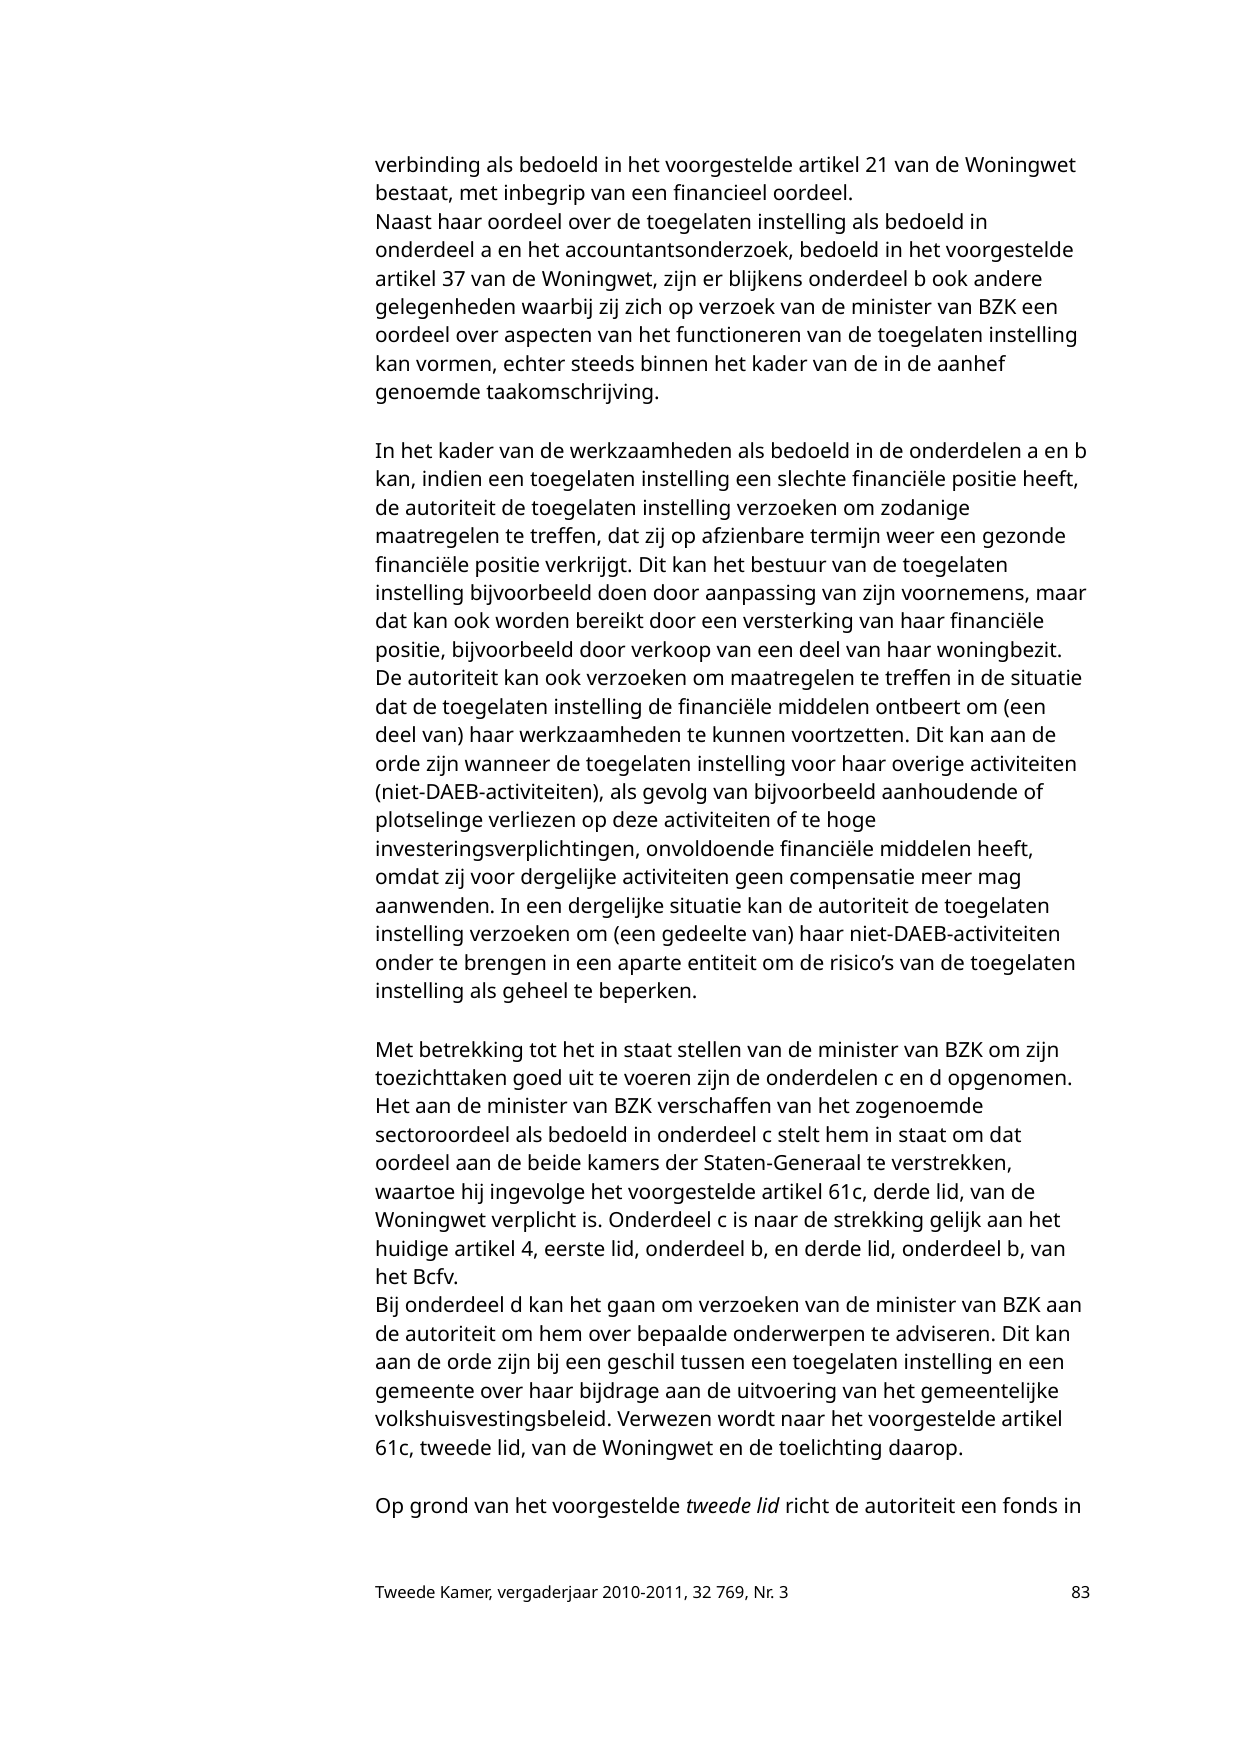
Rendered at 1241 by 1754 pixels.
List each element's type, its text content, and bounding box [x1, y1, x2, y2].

text Naast haar oordeel over de toegelaten instelling als bedoeld in onderdeel a en het accountantsonderzoek, bedoeld in het voorgestelde artikel 37 van de Woningwet, zijn er blijkens onderdeel b ook andere gelegenheden waarbij zij zich op verzoek van de minister van BZK een oordeel over aspecten van het functioneren van de toegelaten instelling kan vormen, echter steeds binnen het kader van de in de aanhef genoemde taakomschrijving. [375, 207, 1090, 406]
text In het kader van de werkzaamheden als bedoeld in de onderdelen a en b kan, indien een toegelaten instelling een slechte financiële positie heeft, de autoriteit de toegelaten instelling verzoeken om zodanige maatregelen te treffen, dat zij op afzienbare termijn weer een gezonde financiële positie verkrijgt. Dit kan het bestuur van de toegelaten instelling bijvoorbeeld doen door aanpassing van zijn voornemens, maar dat kan ook worden bereikt door een versterking van haar financiële positie, bijvoorbeeld door verkoop van een deel van haar woningbezit. De autoriteit kan ook verzoeken om maatregelen te treffen in de situatie dat de toegelaten instelling de financiële middelen ontbeert om (een deel van) haar werkzaamheden te kunnen voortzetten. Dit kan aan de orde zijn wanneer de toegelaten instelling voor haar overige activiteiten (niet-DAEB-activiteiten), als gevolg van bijvoorbeeld aanhoudende of plotselinge verliezen op deze activiteiten of te hoge investeringsverplichtingen, onvoldoende financiële middelen heeft, omdat zij voor dergelijke activiteiten geen compensatie meer mag aanwenden. In een dergelijke situatie kan de autoriteit de toegelaten instelling verzoeken om (een gedeelte van) haar niet-DAEB-activiteiten onder te brengen in een aparte entiteit om de risico’s van de toegelaten instelling als geheel te beperken. [375, 436, 1090, 1005]
text verbinding als bedoeld in het voorgestelde artikel 21 van de Woningwet bestaat, met inbegrip van een financieel oordeel. [375, 150, 1090, 207]
text Bij onderdeel d kan het gaan om verzoeken van de minister van BZK aan de autoriteit om hem over bepaalde onderwerpen te adviseren. Dit kan aan de orde zijn bij een geschil tussen een toegelaten instelling en een gemeente over haar bijdrage aan de uitvoering van het gemeentelijke volkshuisvestingsbeleid. Verwezen wordt naar het voorgestelde artikel 61c, tweede lid, van de Woningwet en de toelichting daarop. [375, 1291, 1090, 1461]
text Het aan de minister van BZK verschaffen van het zogenoemde sectoroordeel als bedoeld in onderdeel c stelt hem in staat om dat oordeel aan de beide kamers der Staten-Generaal te verstrekken, waartoe hij ingevolge het voorgestelde artikel 61c, derde lid, van de Woningwet verplicht is. Onderdeel c is naar de strekking gelijk aan het huidige artikel 4, eerste lid, onderdeel b, en derde lid, onderdeel b, van het Bcfv. [375, 1092, 1090, 1291]
text Op grond van het voorgestelde tweede lid richt de autoriteit een fonds in [375, 1491, 1090, 1520]
text Met betrekking tot het in staat stellen van de minister van BZK om zijn toezichttaken goed uit te voeren zijn de onderdelen c en d opgenomen. [375, 1035, 1090, 1092]
